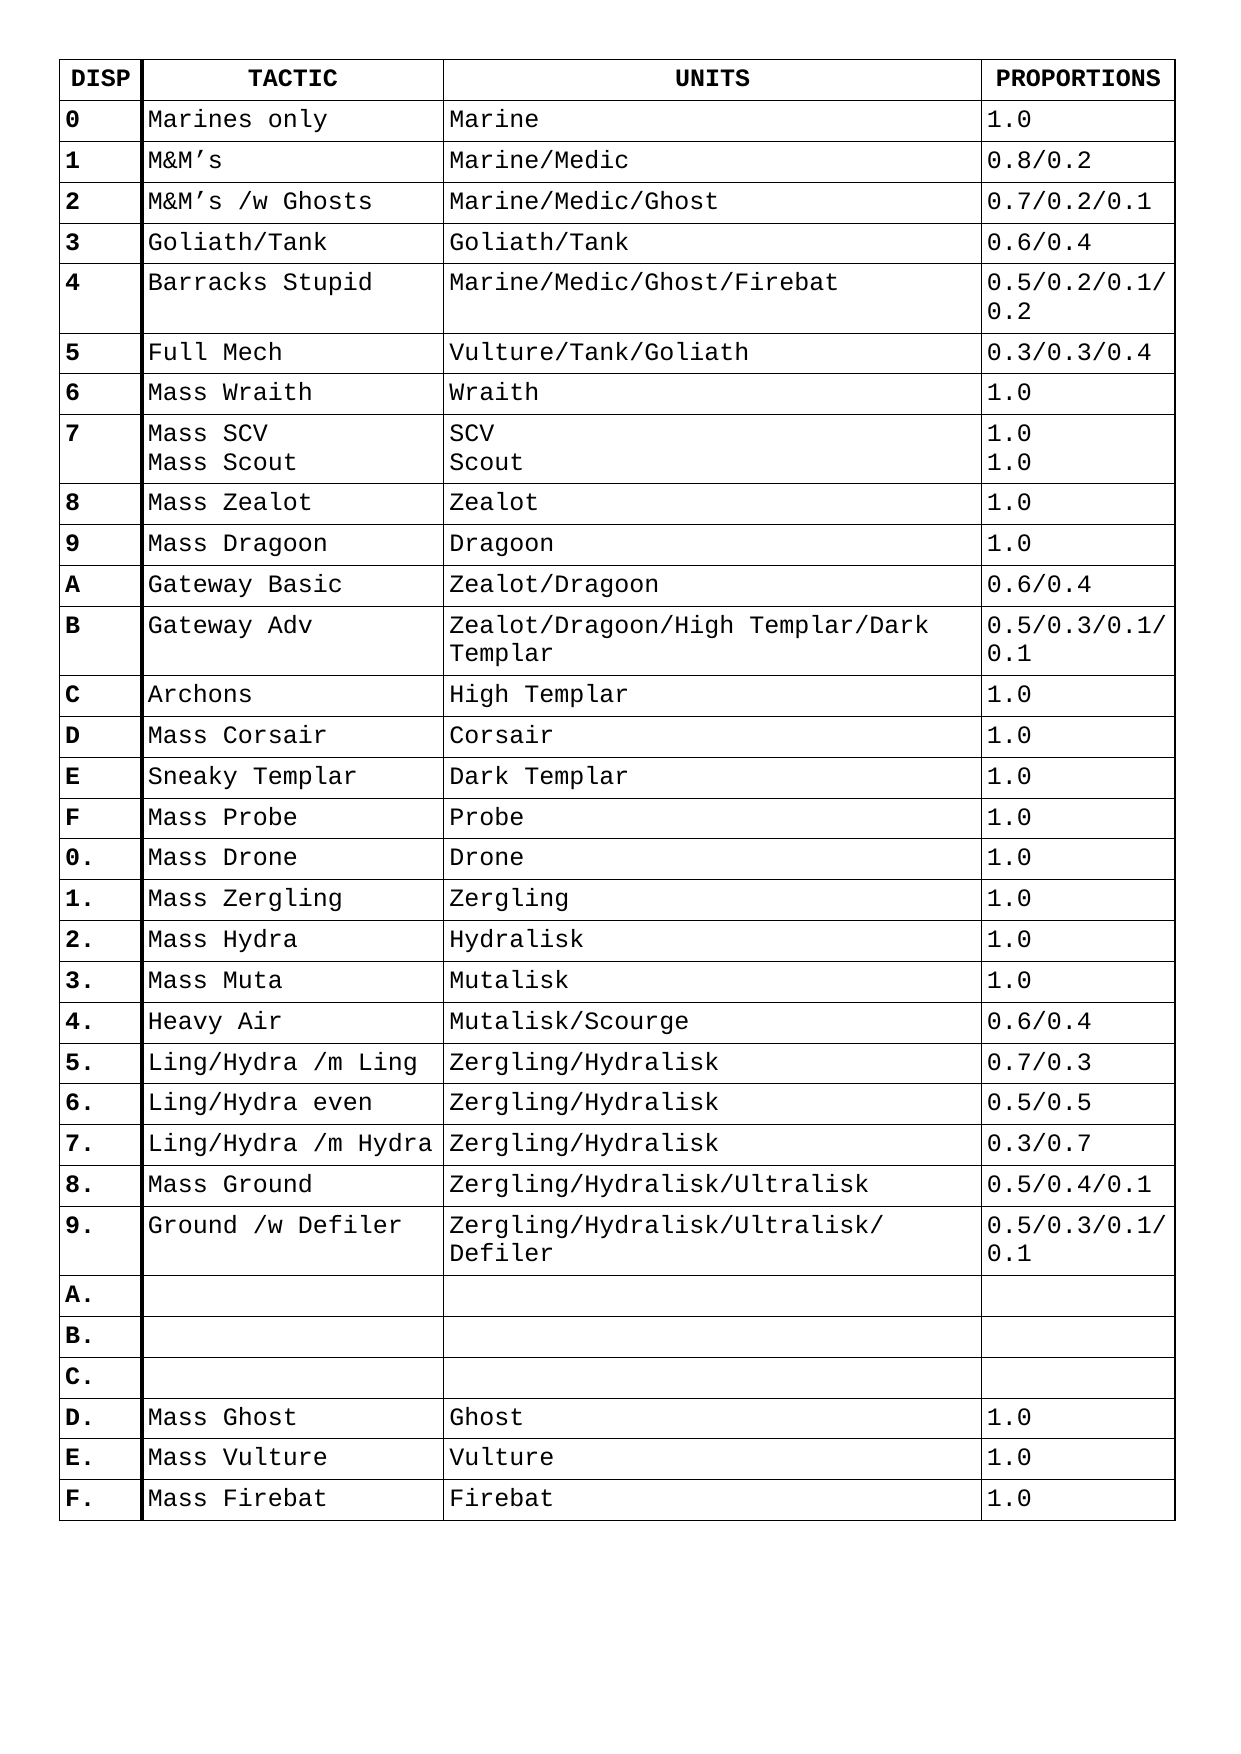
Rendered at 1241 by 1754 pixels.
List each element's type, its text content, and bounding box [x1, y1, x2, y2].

table_cell 1.0 [982, 799, 1174, 838]
table_cell Barracks Stupid [144, 264, 443, 332]
table_cell 8 [60, 484, 140, 524]
table_cell 1.0 [982, 374, 1174, 414]
table_cell [982, 1358, 1174, 1397]
table_cell Marines only [144, 101, 443, 141]
table_cell E [60, 758, 140, 797]
table_cell Goliath/Tank [144, 224, 443, 263]
table_cell 6. [60, 1084, 140, 1124]
table_cell 0.6/0.4 [982, 566, 1174, 606]
table_cell Ling/Hydra even [144, 1084, 443, 1124]
table_cell M&M’s [144, 142, 443, 182]
table_cell 9. [60, 1207, 140, 1275]
table_cell Heavy Air [144, 1003, 443, 1042]
table_cell Marine/Medic/Ghost [444, 183, 981, 222]
table_cell 1. [60, 880, 140, 920]
table_cell Hydralisk [444, 921, 981, 961]
table_cell 4 [60, 264, 140, 332]
table_cell 1.0 [982, 1399, 1174, 1438]
table_cell Marine [444, 101, 981, 141]
table_cell Zergling/Hydralisk [444, 1044, 981, 1083]
table_cell Vulture [444, 1439, 981, 1479]
table_cell Ground /w Defiler [144, 1207, 443, 1275]
table_cell 1.0 [982, 1439, 1174, 1479]
table_cell 3. [60, 962, 140, 1002]
table_cell 0.6/0.4 [982, 1003, 1174, 1042]
table_cell High Templar [444, 676, 981, 716]
table_cell Mass Zergling [144, 880, 443, 920]
table_cell Mass Probe [144, 799, 443, 838]
table_cell 4. [60, 1003, 140, 1042]
table_cell Mass Wraith [144, 374, 443, 414]
table_cell 0 [60, 101, 140, 141]
table_cell Gateway Adv [144, 607, 443, 675]
table_cell 0.7/0.3 [982, 1044, 1174, 1083]
table_cell 5 [60, 334, 140, 373]
table_cell [144, 1317, 443, 1357]
table_cell F [60, 799, 140, 838]
table_cell 0.7/0.2/0.1 [982, 183, 1174, 222]
table_cell B. [60, 1317, 140, 1357]
table_cell C. [60, 1358, 140, 1397]
table_cell Mass Vulture [144, 1439, 443, 1479]
table_header TACTIC [144, 60, 443, 100]
table_cell [444, 1317, 981, 1357]
table_cell 0.5/0.5 [982, 1084, 1174, 1124]
table_cell Zergling [444, 880, 981, 920]
table_cell 0.3/0.7 [982, 1125, 1174, 1165]
table_cell Full Mech [144, 334, 443, 373]
table_cell Dark Templar [444, 758, 981, 797]
table_cell 1.0 [982, 101, 1174, 141]
table_cell Zealot/Dragoon [444, 566, 981, 606]
table_cell Dragoon [444, 525, 981, 565]
table_cell 3 [60, 224, 140, 263]
table_cell A. [60, 1276, 140, 1316]
table_cell A [60, 566, 140, 606]
table_cell Marine/Medic [444, 142, 981, 182]
table_cell Ling/Hydra /m Ling [144, 1044, 443, 1083]
table_cell Zealot/Dragoon/High Templar/Dark Templar [444, 607, 981, 675]
table_cell 1.0 [982, 525, 1174, 565]
table_cell Mass Drone [144, 839, 443, 879]
table_cell Sneaky Templar [144, 758, 443, 797]
table_cell 1.0 [982, 880, 1174, 920]
table_cell E. [60, 1439, 140, 1479]
table_cell 1.0 [982, 839, 1174, 879]
table_cell 9 [60, 525, 140, 565]
table_cell 1 [60, 142, 140, 182]
table_cell Zergling/Hydralisk/Ultralisk/Defiler [444, 1207, 981, 1275]
table_cell 0. [60, 839, 140, 879]
table_cell F. [60, 1480, 140, 1520]
table_cell Mass Corsair [144, 717, 443, 757]
table_cell 7. [60, 1125, 140, 1165]
table_cell C [60, 676, 140, 716]
table_header DISP [60, 60, 140, 100]
table_cell 1.0 [982, 676, 1174, 716]
table_cell 0.5/0.4/0.1 [982, 1166, 1174, 1206]
table_cell Drone [444, 839, 981, 879]
table_cell Mutalisk/Scourge [444, 1003, 981, 1042]
table_cell Mass Ground [144, 1166, 443, 1206]
table_header UNITS [444, 60, 981, 100]
table_cell D. [60, 1399, 140, 1438]
table_cell Zealot [444, 484, 981, 524]
table_cell Archons [144, 676, 443, 716]
table_cell Mass SCV Mass Scout [144, 415, 443, 483]
table_cell 5. [60, 1044, 140, 1083]
table_cell 7 [60, 415, 140, 483]
table_cell D [60, 717, 140, 757]
table_cell 2. [60, 921, 140, 961]
table_cell Mass Hydra [144, 921, 443, 961]
table_cell SCV Scout [444, 415, 981, 483]
table_cell [444, 1276, 981, 1316]
table_cell Corsair [444, 717, 981, 757]
table_cell Mass Muta [144, 962, 443, 1002]
table_cell 1.0 [982, 717, 1174, 757]
table_cell Firebat [444, 1480, 981, 1520]
table_cell [444, 1358, 981, 1397]
table_cell Mass Firebat [144, 1480, 443, 1520]
table_cell Mass Dragoon [144, 525, 443, 565]
table_cell Zergling/Hydralisk [444, 1084, 981, 1124]
table_cell Zergling/Hydralisk/Ultralisk [444, 1166, 981, 1206]
table_cell Mutalisk [444, 962, 981, 1002]
table_cell Mass Zealot [144, 484, 443, 524]
table_cell M&M’s /w Ghosts [144, 183, 443, 222]
table_cell Gateway Basic [144, 566, 443, 606]
table_cell Vulture/Tank/Goliath [444, 334, 981, 373]
table_cell Probe [444, 799, 981, 838]
table_cell 1.0 [982, 758, 1174, 797]
table_cell 1.0 [982, 962, 1174, 1002]
table_cell Marine/Medic/Ghost/Firebat [444, 264, 981, 332]
table_cell Mass Ghost [144, 1399, 443, 1438]
table_header PROPORTIONS [982, 60, 1174, 100]
table_cell 2 [60, 183, 140, 222]
table_cell [144, 1276, 443, 1316]
table_cell Zergling/Hydralisk [444, 1125, 981, 1165]
table_cell 0.3/0.3/0.4 [982, 334, 1174, 373]
table_cell 0.8/0.2 [982, 142, 1174, 182]
table_cell 0.5/0.2/0.1/0.2 [982, 264, 1174, 332]
table_cell 0.5/0.3/0.1/0.1 [982, 607, 1174, 675]
table_cell Goliath/Tank [444, 224, 981, 263]
table_cell 1.0 [982, 484, 1174, 524]
table_cell [144, 1358, 443, 1397]
table_cell 0.5/0.3/0.1/0.1 [982, 1207, 1174, 1275]
table_cell 6 [60, 374, 140, 414]
table_cell [982, 1317, 1174, 1357]
table_cell Ling/Hydra /m Hydra [144, 1125, 443, 1165]
table_cell 1.0 [982, 921, 1174, 961]
table_cell 0.6/0.4 [982, 224, 1174, 263]
table_cell 1.0 [982, 1480, 1174, 1520]
table_cell Ghost [444, 1399, 981, 1438]
table_cell Wraith [444, 374, 981, 414]
table_cell 8. [60, 1166, 140, 1206]
table_cell B [60, 607, 140, 675]
table_cell 1.0 1.0 [982, 415, 1174, 483]
table_cell [982, 1276, 1174, 1316]
